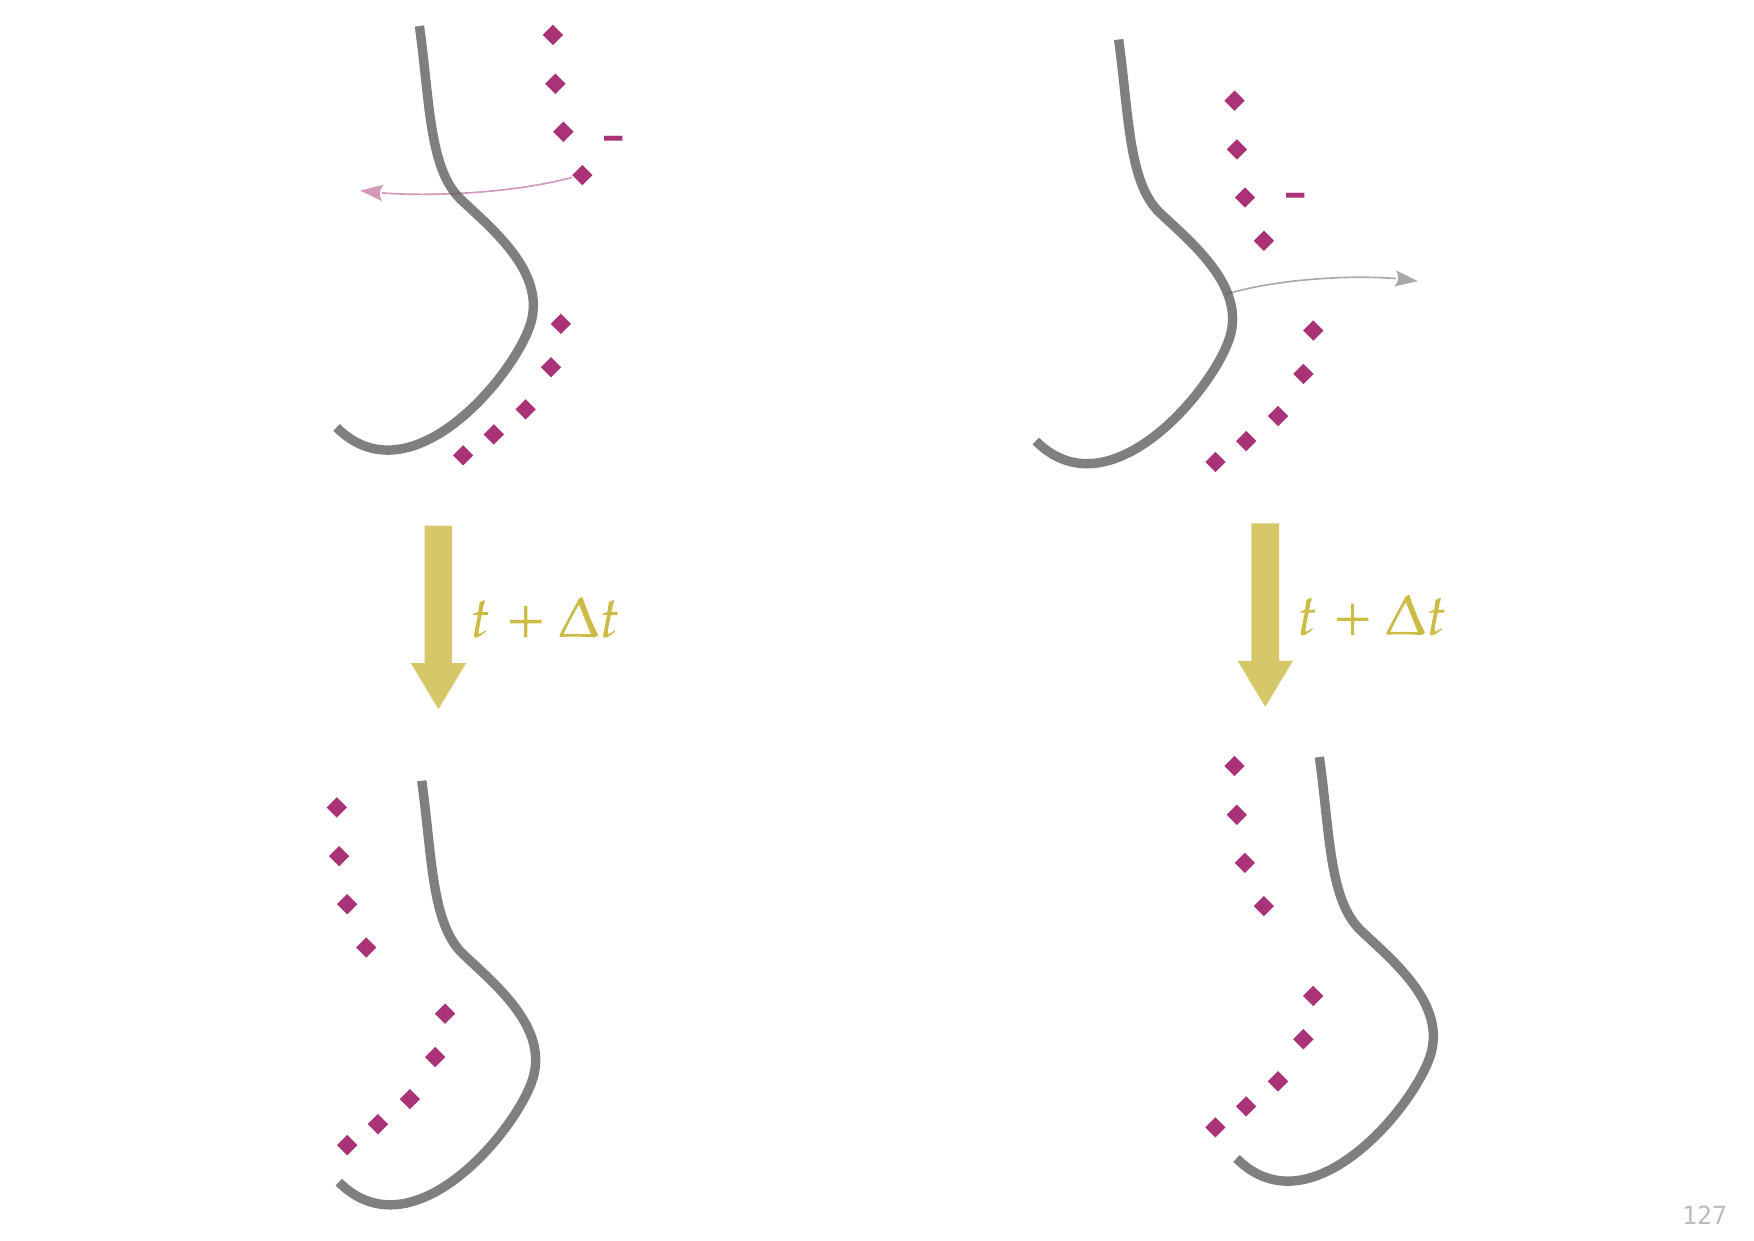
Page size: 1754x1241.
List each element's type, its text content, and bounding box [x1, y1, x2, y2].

text_box [452, 445, 474, 466]
text_box [540, 357, 562, 378]
text_box [1237, 523, 1293, 707]
text_box [1205, 451, 1226, 473]
text_box [1253, 895, 1275, 917]
text_box [1253, 230, 1275, 251]
text_box [425, 1046, 446, 1068]
text_box [1234, 852, 1256, 873]
text_box [326, 797, 347, 818]
text_box [1386, 594, 1425, 636]
text_box [1293, 1029, 1314, 1050]
text_box [510, 605, 542, 638]
text_box [553, 121, 574, 142]
text_box [545, 73, 566, 94]
text_box [542, 24, 564, 46]
text_box [337, 1134, 358, 1156]
text_box [410, 525, 467, 710]
text_box [550, 313, 572, 335]
text_box [572, 164, 593, 186]
text_box [1224, 755, 1245, 777]
text_box [602, 600, 618, 638]
text_box [1224, 90, 1245, 111]
text_box – [1269, 147, 1322, 211]
text_box [1226, 139, 1248, 160]
text_box [356, 937, 377, 958]
text_box [434, 1003, 456, 1024]
text_box [1235, 1096, 1257, 1117]
text_box [1205, 1117, 1226, 1138]
text_box [367, 1114, 389, 1135]
text_box [1303, 985, 1324, 1007]
text_box [1267, 405, 1289, 427]
text_box [1234, 187, 1256, 208]
text_box [483, 424, 504, 445]
text_box [1236, 430, 1257, 452]
text_box – [587, 90, 640, 154]
text_box [1226, 804, 1248, 825]
text_box [1303, 320, 1324, 341]
text_box [337, 894, 358, 915]
text_box [559, 597, 598, 638]
text_box [328, 846, 350, 867]
text_box [1293, 363, 1314, 385]
text_box [1299, 597, 1316, 636]
text_box [515, 399, 536, 420]
text_box [1267, 1071, 1289, 1092]
text_box [472, 600, 489, 638]
text_box [1336, 603, 1369, 636]
text_box [1429, 597, 1445, 636]
text_box [399, 1088, 421, 1110]
